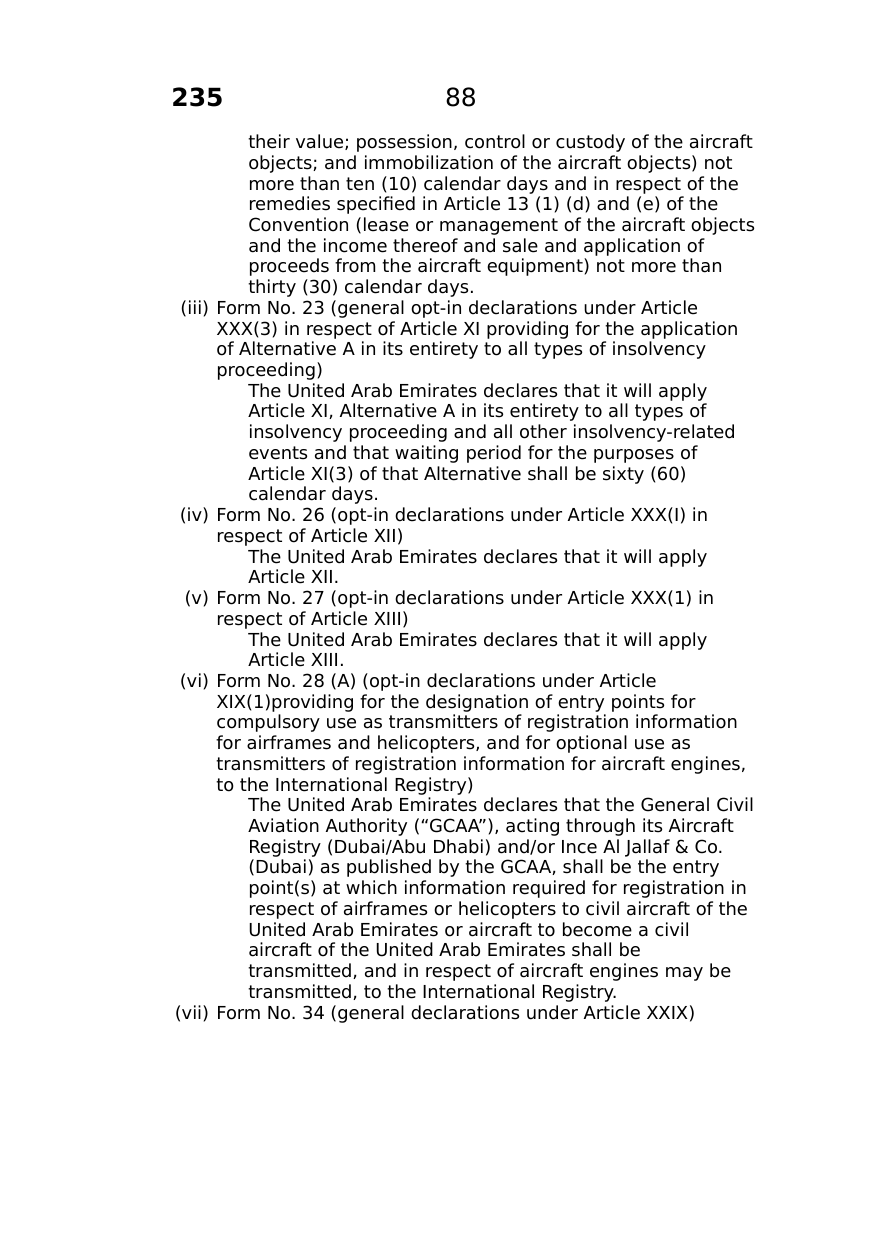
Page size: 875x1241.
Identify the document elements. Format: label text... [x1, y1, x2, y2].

text (vii) Form No. 34 (general declarations under Article XXIX) [171, 1002, 756, 1023]
text The United Arab Emirates declares that the General Civil Aviation Authority (“GCAA”), acting through its Aircraft Registry (Dubai/Abu Dhabi) and/or Ince Al Jallaf & Co. (Dubai) as published by the GCAA, shall be the entry point(s) at which information required for registration in respect of airframes or helicopters to civil aircraft of the United Arab Emirates or aircraft to become a civil aircraft of the United Arab Emirates shall be transmitted, and in respect of aircraft engines may be transmitted, to the International Registry. [248, 795, 756, 1002]
text The United Arab Emirates declares that it will apply Article XIII. [248, 629, 756, 671]
text The United Arab Emirates declares that it will apply Article XII. [248, 546, 756, 588]
text (v) Form No. 27 (opt-in declarations under Article XXX(1) in respect of Article XIII) [171, 588, 756, 629]
text The United Arab Emirates declares that it will apply Article XI, Alternative A in its entirety to all types of insolvency proceeding and all other insolvency-related events and that waiting period for the purposes of Article XI(3) of that Alternative shall be sixty (60) calendar days. [248, 381, 756, 505]
text their value; possession, control or custody of the aircraft objects; and immobilization of the aircraft objects) not more than ten (10) calendar days and in respect of the remedies specified in Article 13 (1) (d) and (e) of the Convention (lease or management of the aircraft objects and the income thereof and sale and application of proceeds from the aircraft equipment) not more than thirty (30) calendar days. [248, 132, 756, 298]
text (iii) Form No. 23 (general opt-in declarations under Article XXX(3) in respect of Article XI providing for the application of Alternative A in its entirety to all types of insolvency proceeding) [171, 298, 756, 381]
text (iv) Form No. 26 (opt-in declarations under Article XXX(I) in respect of Article XII) [171, 505, 756, 546]
text (vi) Form No. 28 (A) (opt-in declarations under Article XIX(1)providing for the designation of entry points for compulsory use as transmitters of registration information for airframes and helicopters, and for optional use as transmitters of registration information for aircraft engines, to the International Registry) [171, 671, 756, 795]
